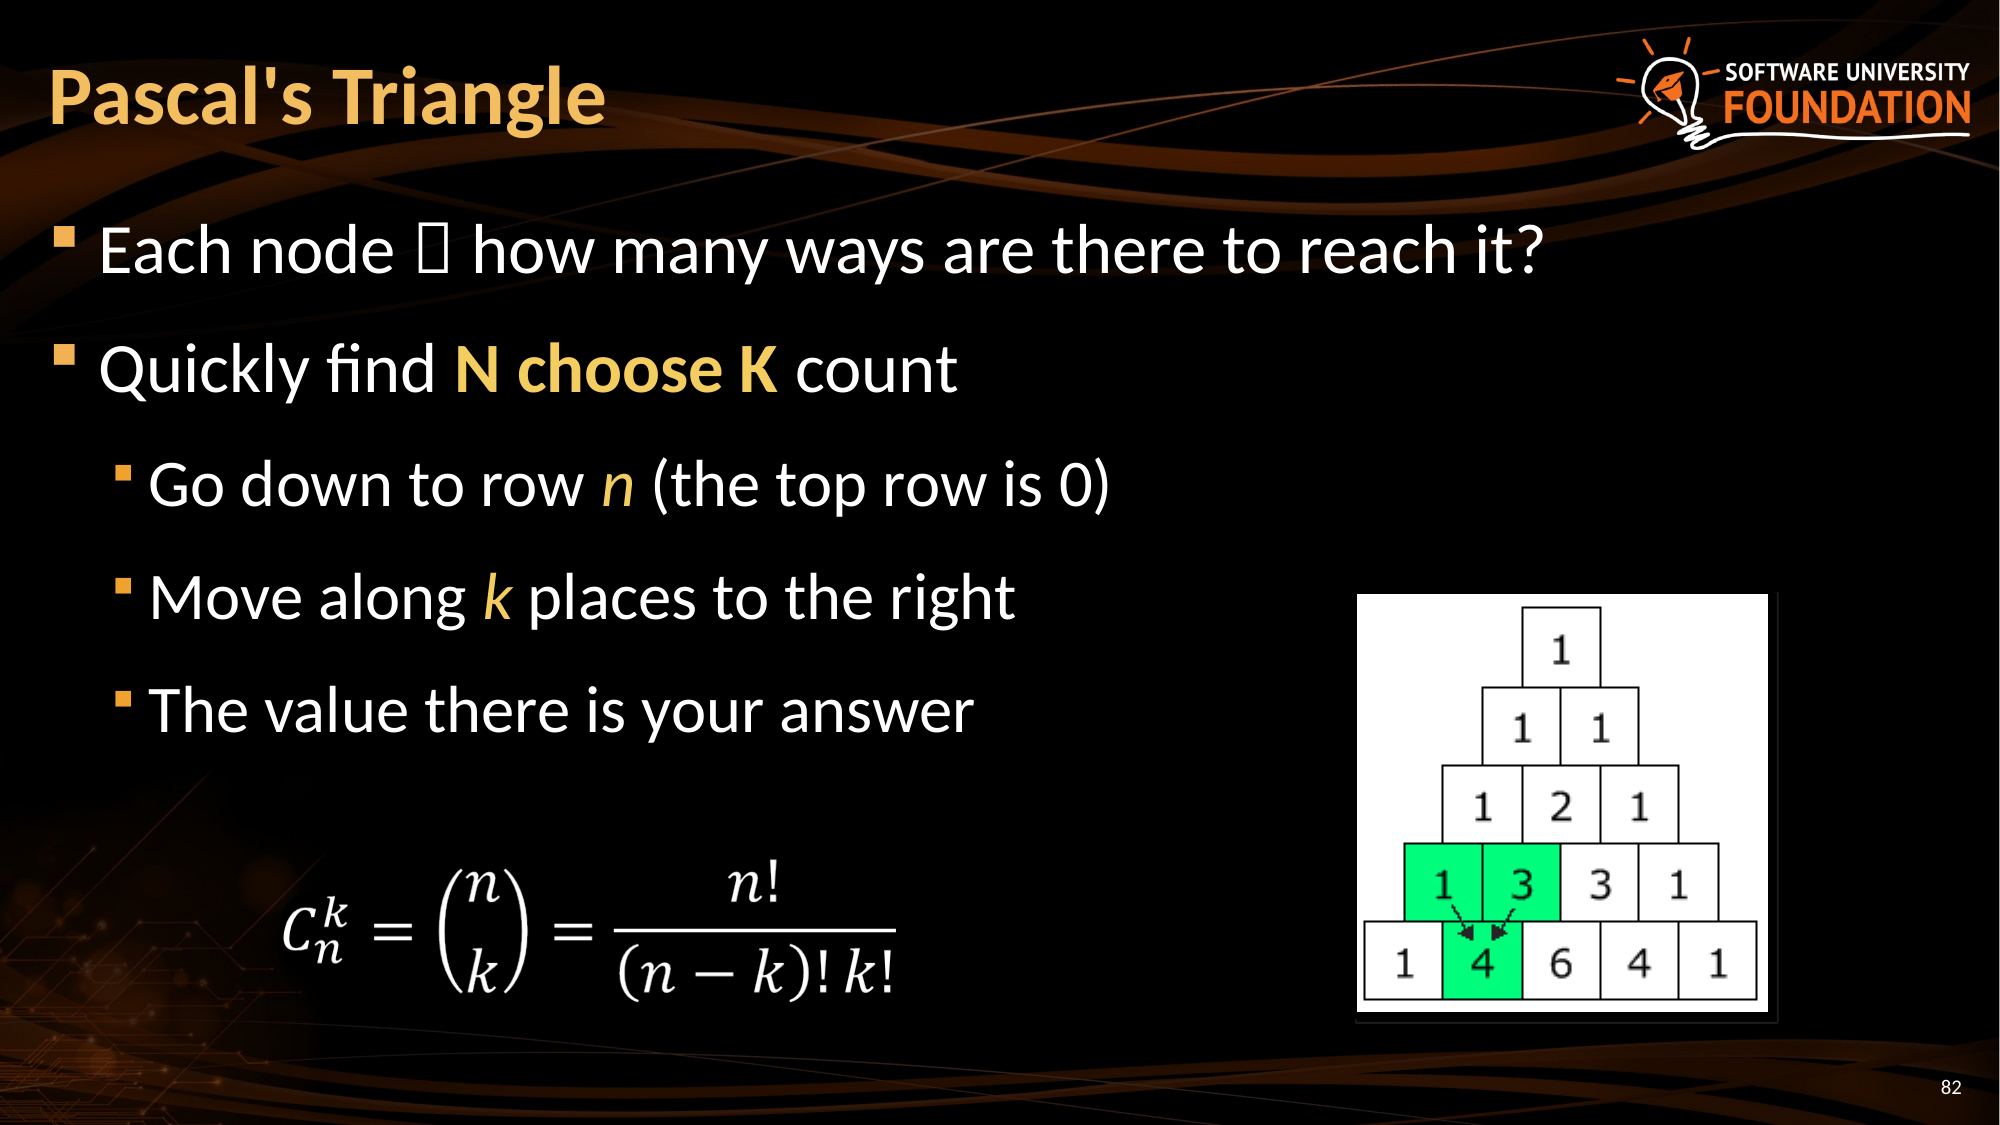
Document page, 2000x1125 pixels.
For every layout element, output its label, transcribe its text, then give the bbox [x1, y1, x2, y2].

picture [0, 0, 2000, 1125]
title Pascal's Triangle [30, 6, 1602, 189]
text_box Each node  how many ways are there to reach it? Quickly find N choose K count Go down to row n (the top row is 0) Move along k places to the right The value there is your answer [31, 188, 1968, 1103]
text_box [262, 844, 913, 1013]
